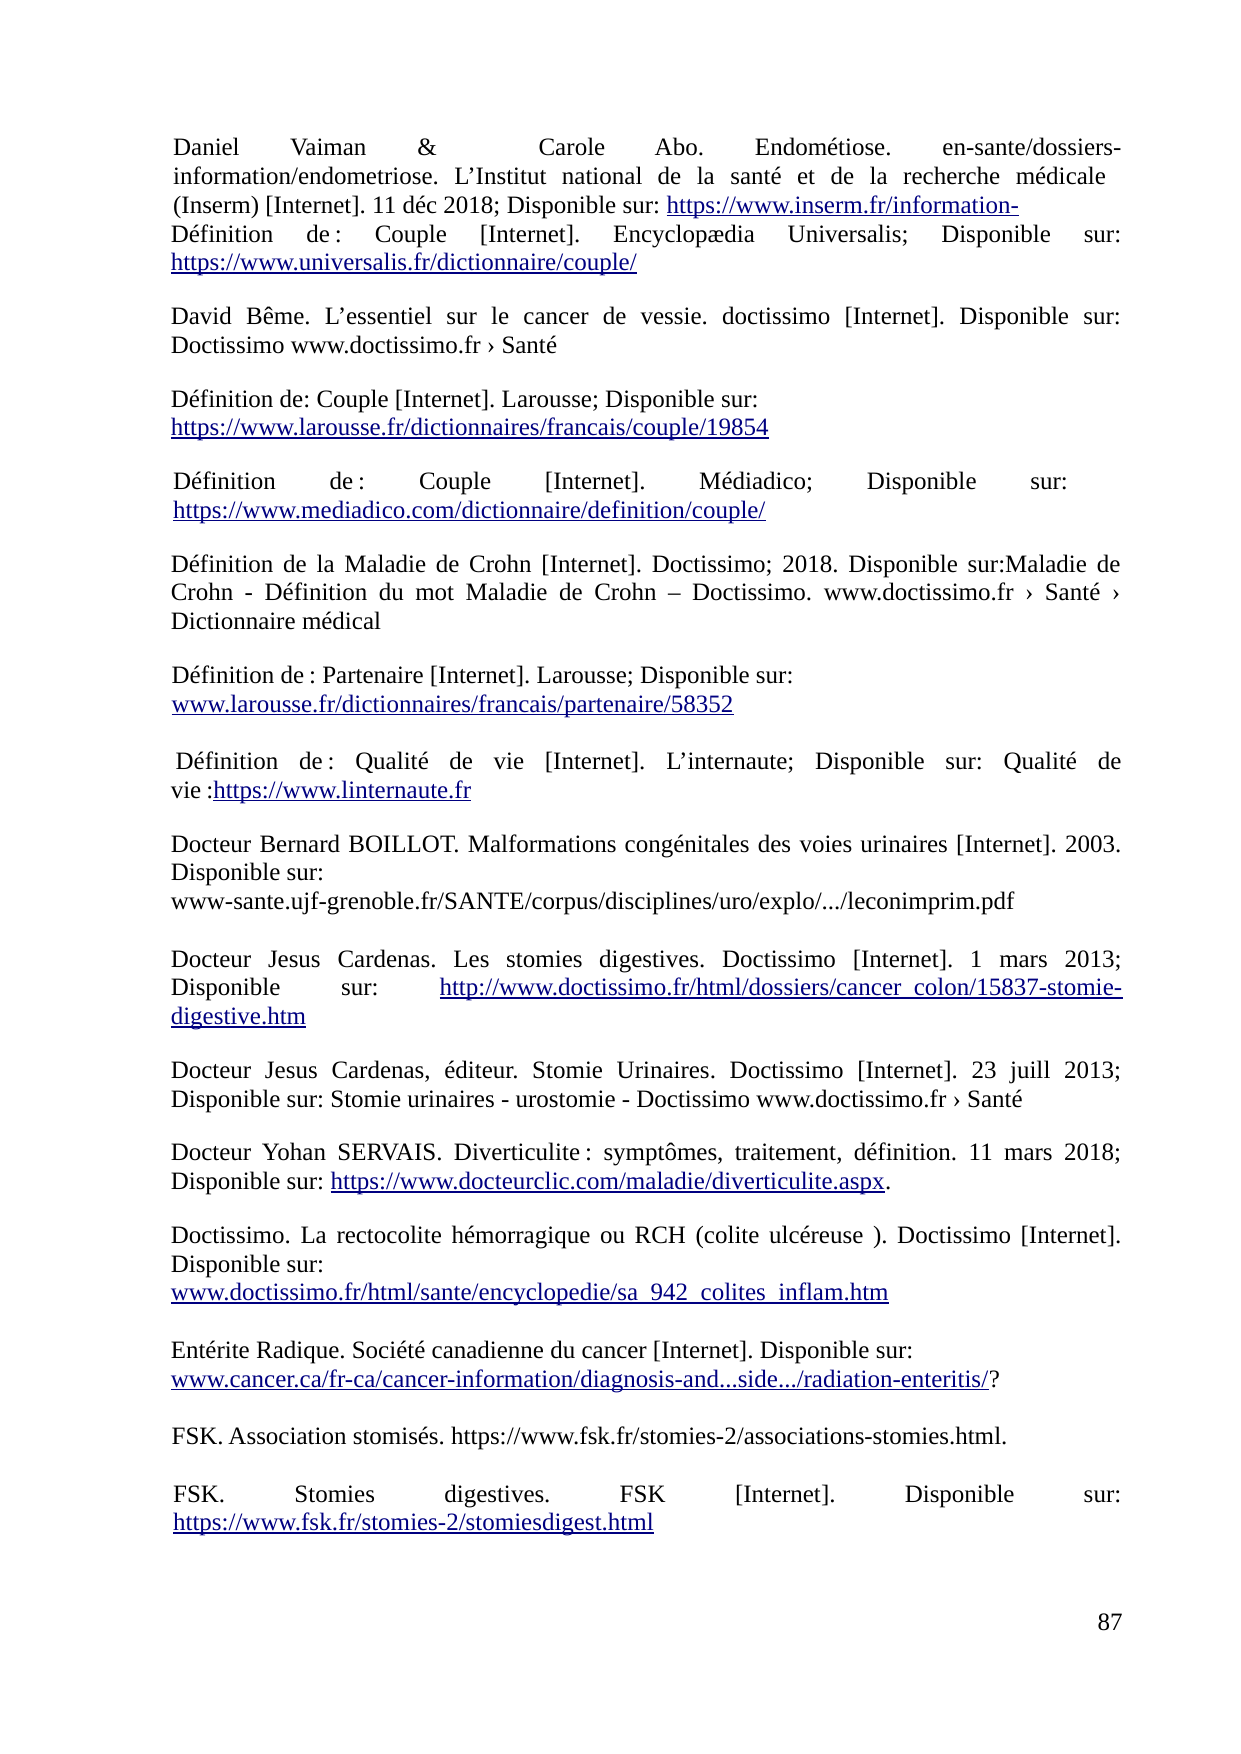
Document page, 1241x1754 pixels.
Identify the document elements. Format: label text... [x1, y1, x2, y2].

text Docteur Bernard BOILLOT. Malformations congénitales des voies urinaires [Internet]. 2003. Disponible sur: [118, 829, 1122, 886]
text www.larousse.fr/dictionnaires/francais/partenaire/58352 [118, 689, 1122, 717]
text www.cancer.ca/fr-ca/cancer-information/diagnosis-and...side.../radiation-enteritis/? [118, 1364, 1122, 1392]
text Docteur Yohan SERVAIS. Diverticulite : symptômes, traitement, définition. 11 mars 2018; Disponible sur: https://www.docteurclic.com/maladie/diverticulite.aspx. [118, 1137, 1122, 1195]
text FSK. Association stomisés. https://www.fsk.fr/stomies-2/associations-stomies.html. [118, 1421, 1122, 1450]
text www-sante.ujf-grenoble.fr/SANTE/corpus/disciplines/uro/explo/.../leconimprim.pdf [118, 886, 1122, 915]
text Définition de : Couple [Internet]. Médiadico; Disponible sur: https://www.mediadico.com/dictionnaire/definition/couple/ [118, 466, 1122, 524]
text Définition de : Partenaire [Internet]. Larousse; Disponible sur: [118, 660, 1122, 689]
text FSK. Stomies digestives. FSK [Internet]. Disponible sur: https://www.fsk.fr/stomies-2/stomiesdigest.html [120, 1479, 1122, 1536]
text Définition de : Qualité de vie [Internet]. L’internaute; Disponible sur: Qualité de vie :https://www.linternaute.fr [118, 746, 1122, 804]
text Définition de: Couple [Internet]. Larousse; Disponible sur: https://www.larousse.fr/dictionnaires/francais/couple/19854 [118, 384, 1122, 441]
text Docteur Jesus Cardenas. Les stomies digestives. Doctissimo [Internet]. 1 mars 2013; Disponible sur: http://www.doctissimo.fr/html/dossiers/cancer_colon/15837-stomie-digestive.htm [118, 944, 1122, 1030]
text Daniel Vaiman & Carole Abo. Endométiose. en-sante/dossiers- information/endometriose. L’Institut national de la santé et de la recherche médicale (Inserm) [Internet]. 11 déc 2018; Disponible sur: https://www.inserm.fr/information- [118, 132, 1122, 219]
text Entérite Radique. Société canadienne du cancer [Internet]. Disponible sur: [118, 1335, 1122, 1364]
text Doctissimo. La rectocolite hémorragique ou RCH (colite ulcéreuse ). Doctissimo [Internet]. Disponible sur: [118, 1220, 1122, 1277]
text David Bême. L’essentiel sur le cancer de vessie. doctissimo [Internet]. Disponible sur: Doctissimo www.doctissimo.fr › Santé [118, 301, 1122, 359]
text www.doctissimo.fr/html/sante/encyclopedie/sa_942_colites_inflam.htm [118, 1277, 1122, 1306]
text Définition de : Couple [Internet]. Encyclopædia Universalis; Disponible sur: https://www.universalis.fr/dictionnaire/couple/ [118, 219, 1122, 276]
text Docteur Jesus Cardenas, éditeur. Stomie Urinaires. Doctissimo [Internet]. 23 juill 2013; Disponible sur: Stomie urinaires - urostomie - Doctissimo www.doctissimo.fr › Santé [118, 1055, 1122, 1112]
text Définition de la Maladie de Crohn [Internet]. Doctissimo; 2018. Disponible sur:Maladie de Crohn - Définition du mot Maladie de Crohn – Doctissimo. www.doctissimo.fr › Santé › Dictionnaire médical [118, 549, 1122, 635]
